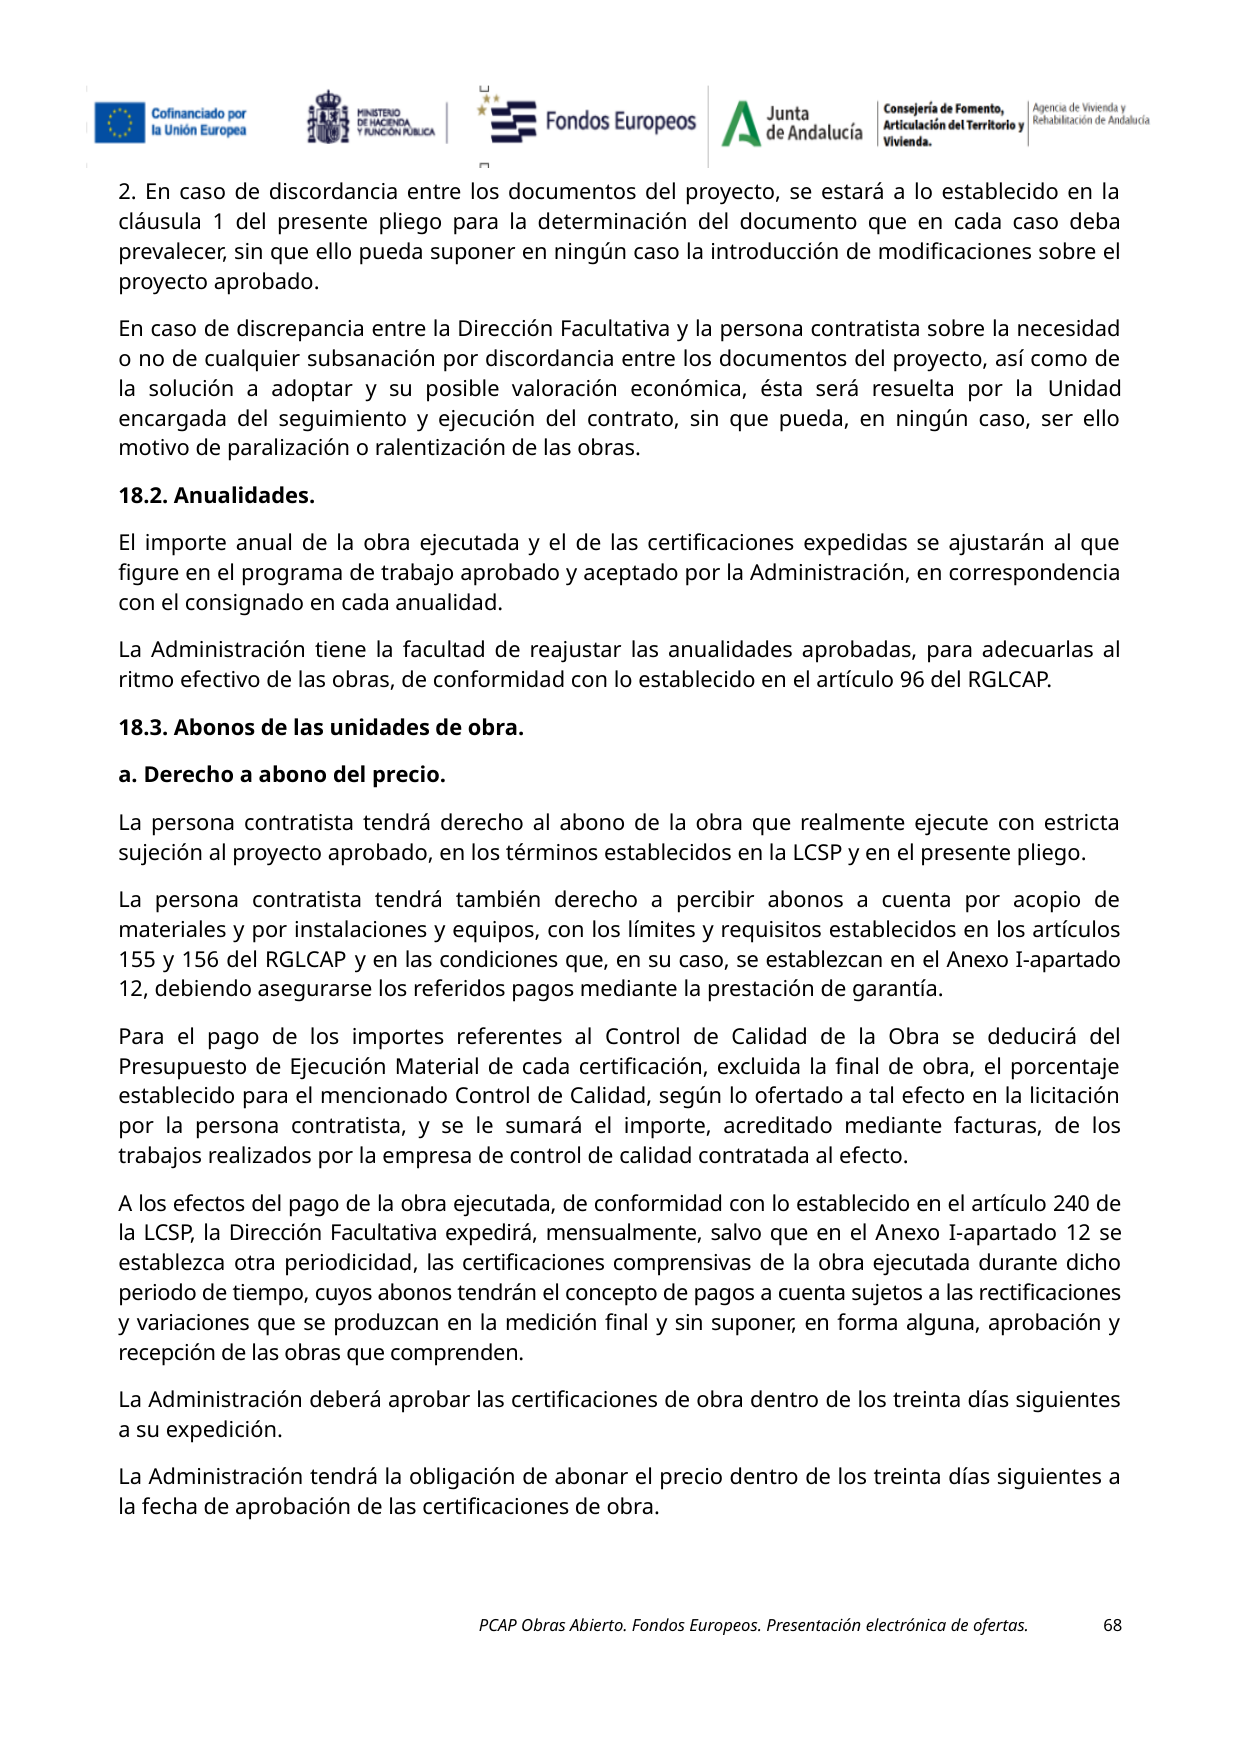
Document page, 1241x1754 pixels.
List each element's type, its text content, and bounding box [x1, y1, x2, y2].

text 2. En caso de discordancia entre los documentos del proyecto, se estará a lo establecido en la cláusula 1 del presente pliego para la determinación del documento que en cada caso deba prevalecer, sin que ello pueda suponer en ningún caso la introducción de modificaciones sobre el proyecto aprobado. [118, 176, 1122, 296]
text a. Derecho a abono del precio. [118, 759, 1122, 789]
text La persona contratista tendrá derecho al abono de la obra que realmente ejecute con estricta sujeción al proyecto aprobado, en los términos establecidos en la LCSP y en el presente pliego. [118, 807, 1122, 866]
text El importe anual de la obra ejecutada y el de las certificaciones expedidas se ajustarán al que figure en el programa de trabajo aprobado y aceptado por la Administración, en correspondencia con el consignado en cada anualidad. [118, 527, 1122, 617]
picture [86, 81, 1164, 168]
text Para el pago de los importes referentes al Control de Calidad de la Obra se deducirá del Presupuesto de Ejecución Material de cada certificación, excluida la final de obra, el porcentaje establecido para el mencionado Control de Calidad, según lo ofertado a tal efecto en la licitación por la persona contratista, y se le sumará el importe, acreditado mediante facturas, de los trabajos realizados por la empresa de control de calidad contratada al efecto. [118, 1021, 1122, 1170]
text La persona contratista tendrá también derecho a percibir abonos a cuenta por acopio de materiales y por instalaciones y equipos, con los límites y requisitos establecidos en los artículos 155 y 156 del RGLCAP y en las condiciones que, en su caso, se establezcan en el Anexo I-apartado 12, debiendo asegurarse los referidos pagos mediante la prestación de garantía. [118, 884, 1122, 1003]
text La Administración tendrá la obligación de abonar el precio dentro de los treinta días siguientes a la fecha de aprobación de las certificaciones de obra. [118, 1461, 1122, 1521]
text A los efectos del pago de la obra ejecutada, de conformidad con lo establecido en el artículo 240 de la LCSP, la Dirección Facultativa expedirá, mensualmente, salvo que en el Anexo I-apartado 12 se establezca otra periodicidad, las certificaciones comprensivas de la obra ejecutada durante dicho periodo de tiempo, cuyos abonos tendrán el concepto de pagos a cuenta sujetos a las rectificaciones y variaciones que se produzcan en la medición final y sin suponer, en forma alguna, aprobación y recepción de las obras que comprenden. [118, 1188, 1122, 1366]
text En caso de discrepancia entre la Dirección Facultativa y la persona contratista sobre la necesidad o no de cualquier subsanación por discordancia entre los documentos del proyecto, así como de la solución a adoptar y su posible valoración económica, ésta será resuelta por la Unidad encargada del seguimiento y ejecución del contrato, sin que pueda, en ningún caso, ser ello motivo de paralización o ralentización de las obras. [118, 313, 1122, 462]
text La Administración deberá aprobar las certificaciones de obra dentro de los treinta días siguientes a su expedición. [118, 1384, 1122, 1444]
subtitle 18.2. Anualidades. [118, 480, 1122, 510]
text La Administración tiene la facultad de reajustar las anualidades aprobadas, para adecuarlas al ritmo efectivo de las obras, de conformidad con lo establecido en el artículo 96 del RGLCAP. [118, 634, 1122, 694]
subtitle 18.3. Abonos de las unidades de obra. [118, 712, 1122, 742]
